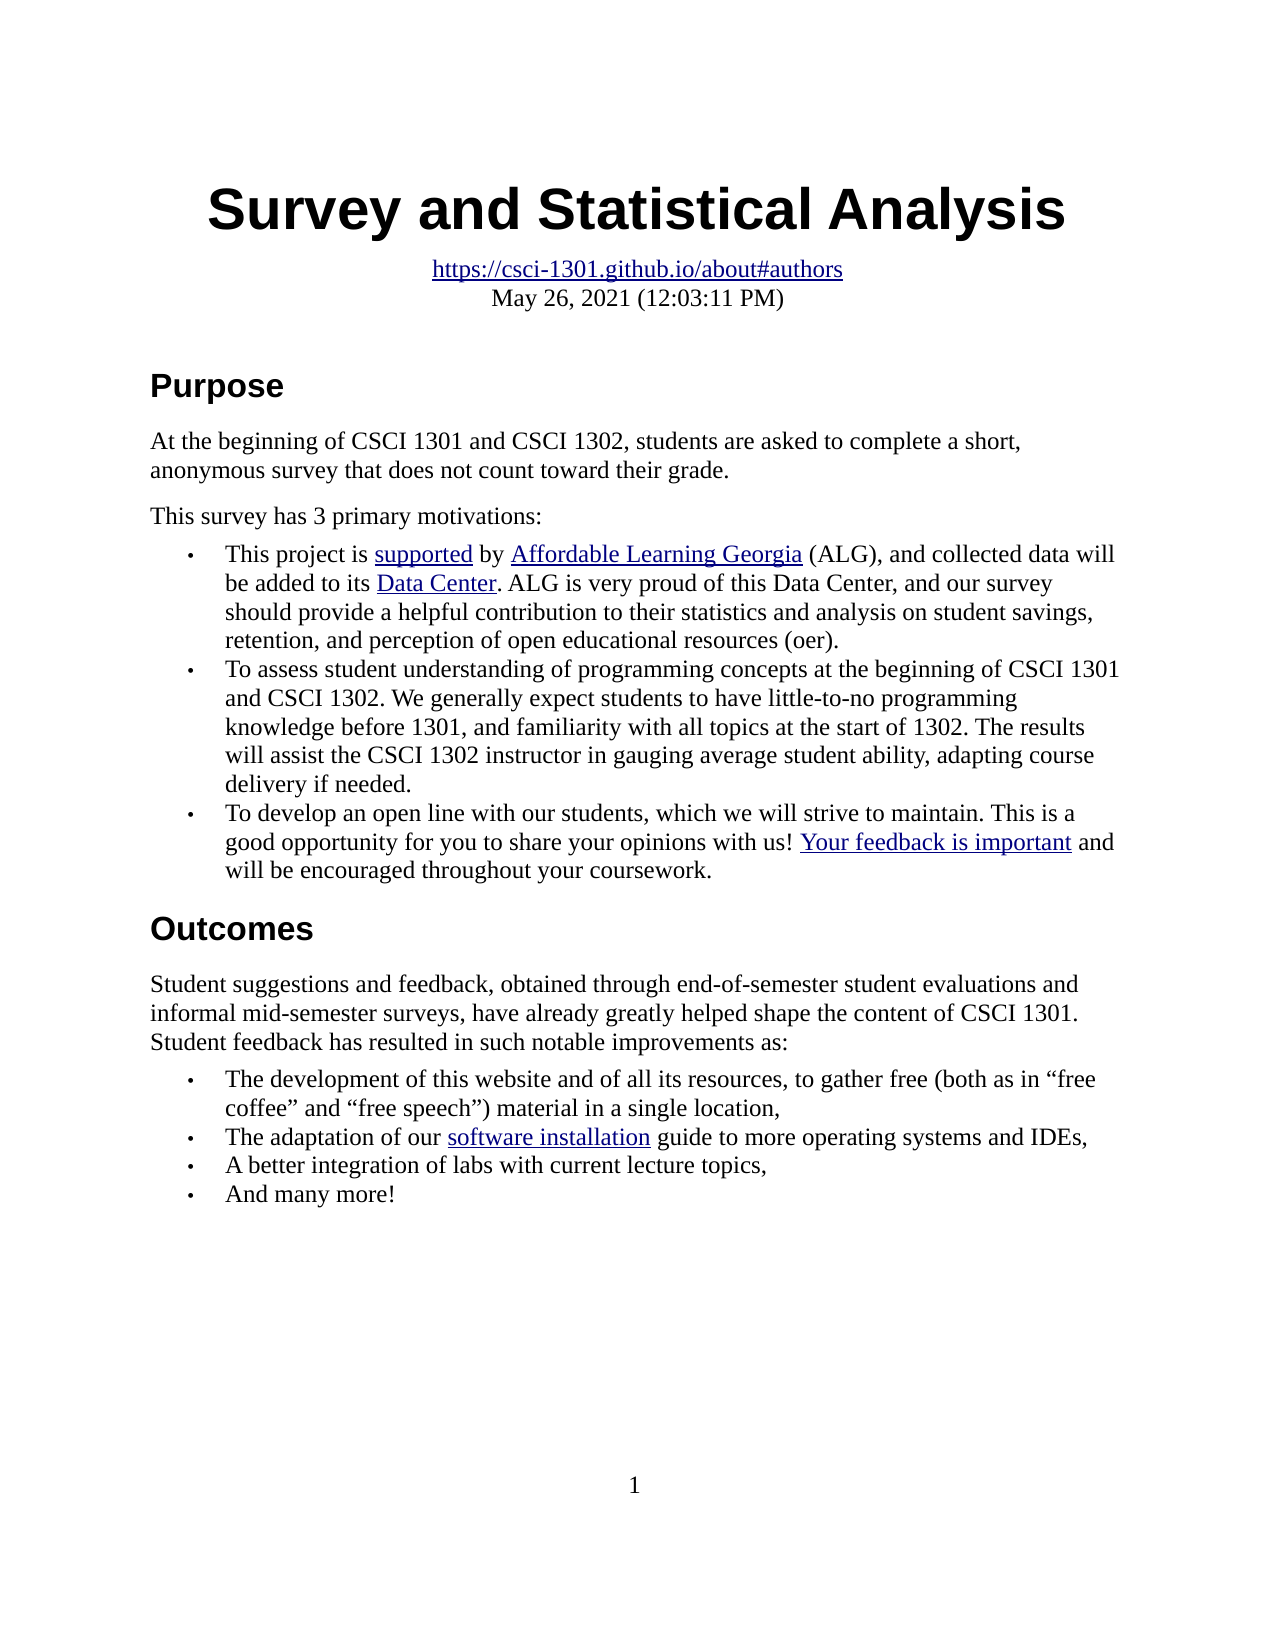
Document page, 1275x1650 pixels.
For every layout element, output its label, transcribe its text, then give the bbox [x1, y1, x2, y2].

text At the beginning of CSCI 1301 and CSCI 1302, students are asked to complete a short, anonymous survey that does not count toward their grade. [150, 426, 1125, 483]
text This survey has 3 primary motivations: [150, 501, 1125, 530]
subtitle Outcomes [150, 909, 1125, 948]
text May 26, 2021 (12:03:11 PM) [150, 283, 1125, 312]
list To develop an open line with our students, which we will strive to maintain. This is a good opportunity for you to share your opinions with us! Your feedback is important and will be encouraged throughout your coursework. [187, 798, 1125, 884]
list To assess student understanding of programming concepts at the beginning of CSCI 1301 and CSCI 1302. We generally expect students to have little-to-no programming knowledge before 1301, and familiarity with all topics at the start of 1302. The results will assist the CSCI 1302 instructor in gauging average student ability, adapting course delivery if needed. [187, 654, 1125, 798]
list The development of this website and of all its resources, to gather free (both as in “free coffee” and “free speech”) material in a single location, [187, 1064, 1125, 1122]
text https://csci-1301.github.io/about#authors [150, 254, 1125, 283]
title Survey and Statistical Analysis [150, 175, 1125, 242]
subtitle Purpose [150, 366, 1125, 404]
list The adaptation of our software installation guide to more operating systems and IDEs, [187, 1122, 1125, 1151]
list A better integration of labs with current lecture topics, [187, 1151, 1125, 1179]
list And many more! [187, 1179, 1125, 1208]
list This project is supported by Affordable Learning Georgia (ALG), and collected data will be added to its Data Center. ALG is very proud of this Data Center, and our survey should provide a helpful contribution to their statistics and analysis on student savings, retention, and perception of open educational resources (oer). [187, 539, 1125, 654]
text Student suggestions and feedback, obtained through end-of-semester student evaluations and informal mid-semester surveys, have already greatly helped shape the content of CSCI 1301. Student feedback has resulted in such notable improvements as: [150, 969, 1125, 1055]
